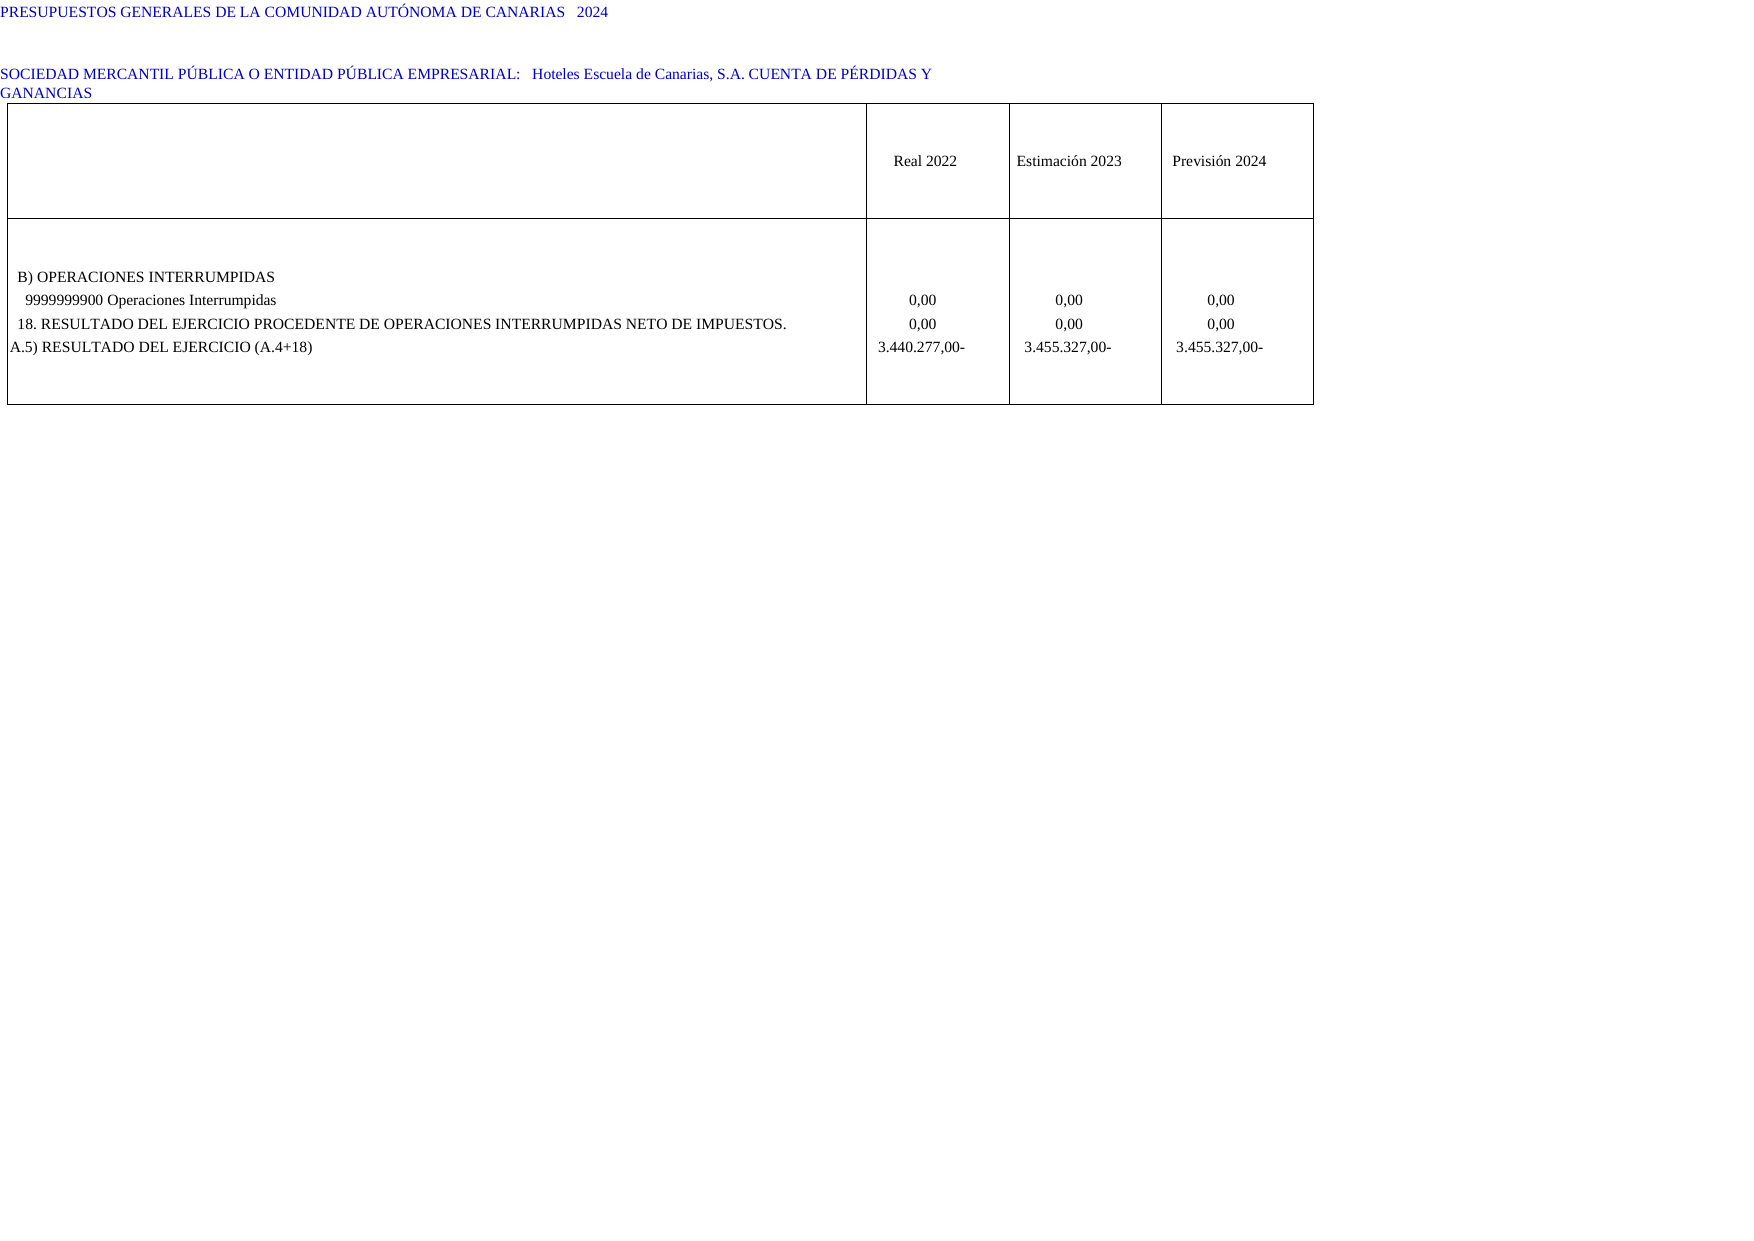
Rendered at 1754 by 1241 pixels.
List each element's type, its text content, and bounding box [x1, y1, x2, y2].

table_cell Estimación 2023 [1016, 149, 1161, 172]
table_header [1162, 104, 1313, 149]
table_header [867, 104, 1009, 149]
table_cell [1168, 264, 1313, 287]
table_cell [1010, 219, 1161, 264]
table_cell 3.455.327,00- [1016, 334, 1161, 357]
table_cell 0,00 [1016, 287, 1161, 310]
text SOCIEDAD MERCANTIL PÚBLICA O ENTIDAD PÚBLICA EMPRESARIAL: Hoteles Escuela de Canarias, S.A. CUENTA DE PÉRDIDAS Y GANANCIAS [0, 65, 940, 102]
table_cell [1010, 264, 1016, 404]
table_cell [8, 358, 866, 404]
table_header [8, 104, 866, 149]
table_cell [1168, 358, 1313, 404]
table_cell [867, 264, 874, 404]
table_cell [1162, 149, 1168, 218]
table_cell [1162, 219, 1313, 264]
table_cell 0,00 [1168, 287, 1313, 310]
table_cell 0,00 [874, 310, 1009, 334]
table_cell [867, 149, 874, 218]
table_cell [1016, 172, 1161, 218]
table_cell Real 2022 [874, 149, 1009, 172]
table_cell [1010, 149, 1016, 218]
table_cell [8, 149, 866, 172]
table_cell [1162, 264, 1168, 404]
table_cell [1168, 172, 1313, 218]
table_cell 18. RESULTADO DEL EJERCICIO PROCEDENTE DE OPERACIONES INTERRUMPIDAS NETO DE IMPUESTOS. [8, 310, 866, 334]
table_cell 0,00 [1016, 310, 1161, 334]
table_header [1010, 104, 1161, 149]
table_cell [874, 264, 1009, 287]
table_cell 0,00 [1168, 310, 1313, 334]
table_cell B) OPERACIONES INTERRUMPIDAS [8, 264, 866, 287]
table_cell Previsión 2024 [1168, 149, 1313, 172]
table_cell [8, 219, 866, 264]
table_cell [874, 358, 1009, 404]
table_cell [867, 219, 1009, 264]
table_cell 3.455.327,00- [1168, 334, 1313, 357]
table_cell [1016, 358, 1161, 404]
table_cell 9999999900 Operaciones Interrumpidas [8, 287, 866, 310]
table_cell 3.440.277,00- [874, 334, 1009, 357]
table_cell [874, 172, 1009, 218]
table_cell [8, 172, 866, 218]
table_cell [1016, 264, 1161, 287]
table_cell A.5) RESULTADO DEL EJERCICIO (A.4+18) [8, 334, 866, 357]
table_cell 0,00 [874, 287, 1009, 310]
